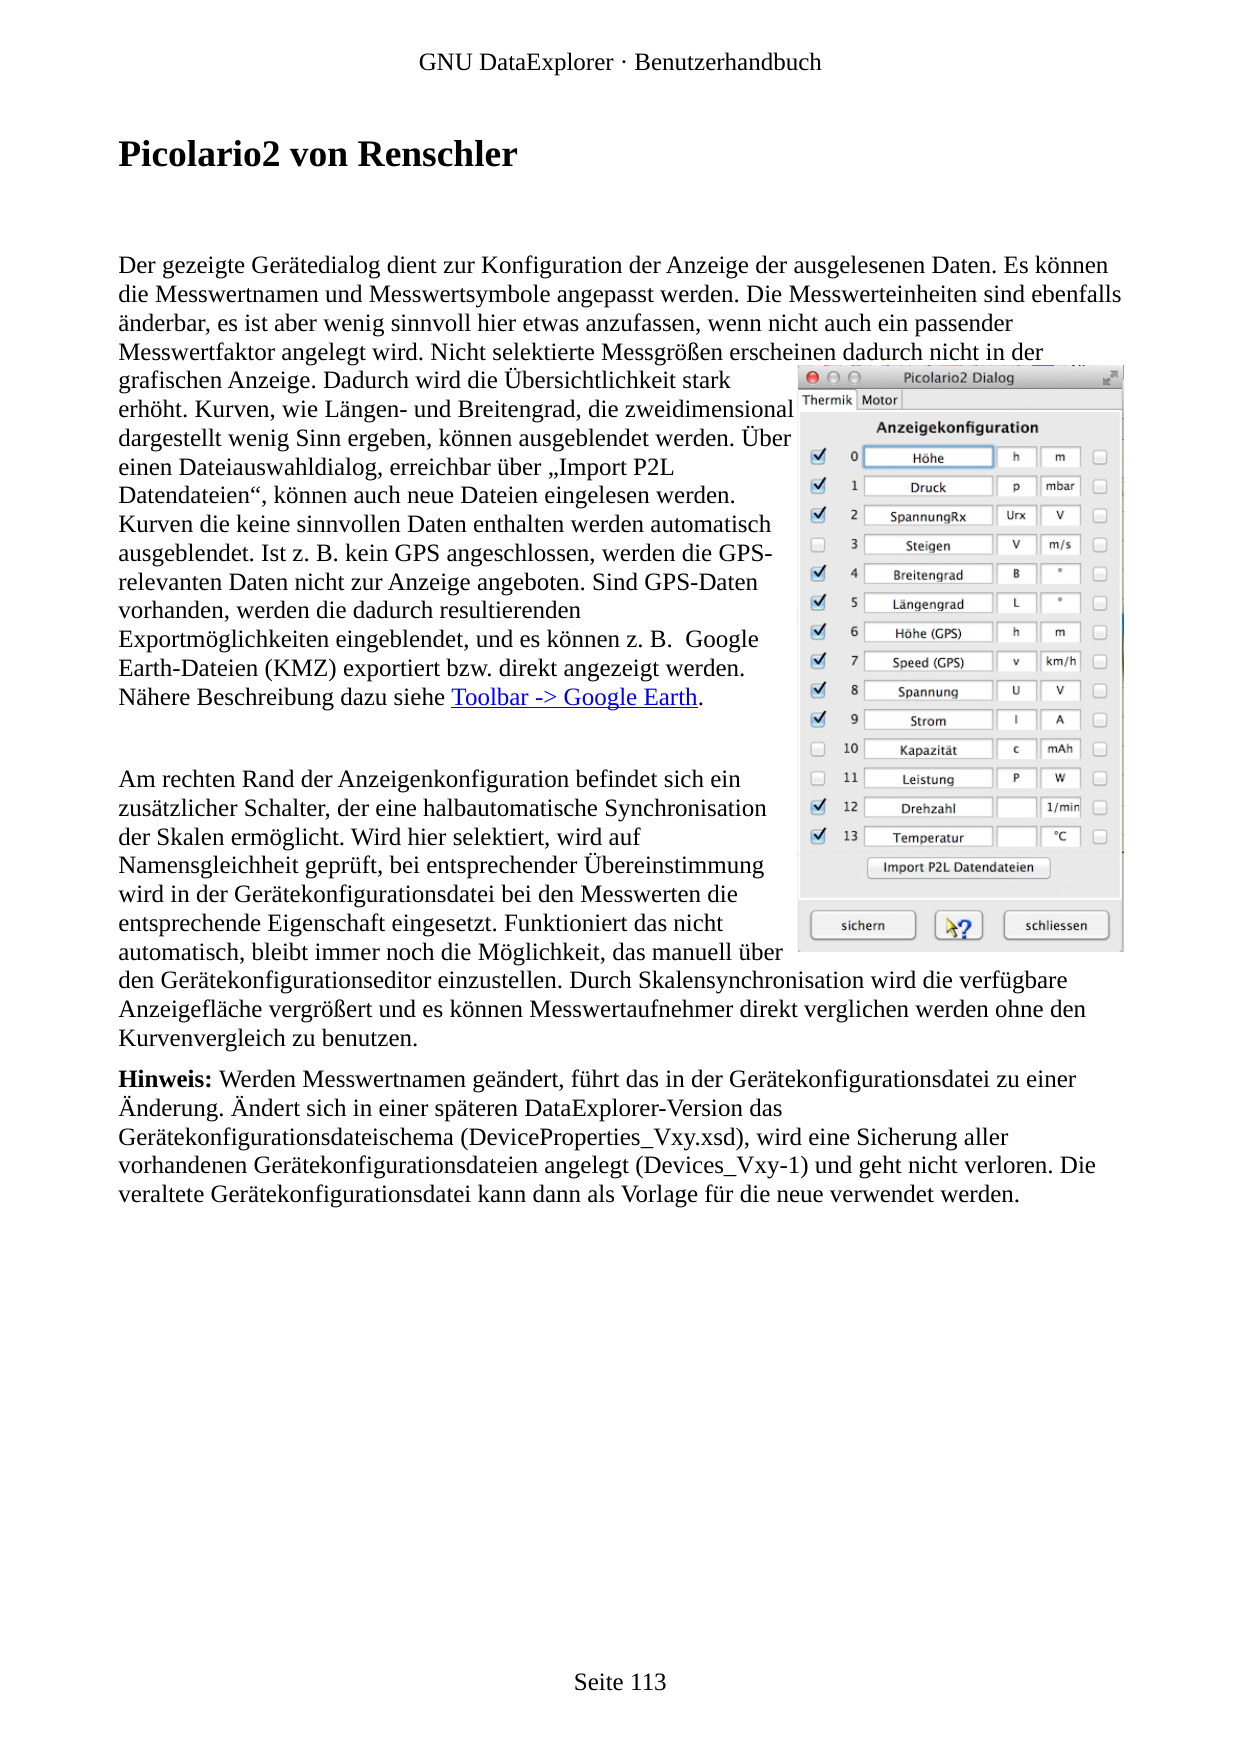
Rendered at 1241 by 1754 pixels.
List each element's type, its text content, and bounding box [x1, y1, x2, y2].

text Der gezeigte Gerätedialog dient zur Konfiguration der Anzeige der ausgelesenen Daten. Es können die Messwertnamen und Messwertsymbole angepasst werden. Die Messwerteinheiten sind ebenfalls änderbar, es ist aber wenig sinnvoll hier etwas anzufassen, wenn nicht auch ein passender Messwertfaktor angelegt wird. Nicht selektierte Messgrößen erscheinen dadurch nicht in der grafischen Anzeige. Dadurch wird die Übersichtlichkeit stark erhöht. Kurven, wie Längen- und Breitengrad, die zweidimensional dargestellt wenig Sinn ergeben, können ausgeblendet werden. Über einen Dateiauswahldialog, erreichbar über „Import P2L Datendateien“, können auch neue Dateien eingelesen werden. Kurven die keine sinnvollen Daten enthalten werden automatisch ausgeblendet. Ist z. B. kein GPS angeschlossen, werden die GPS-relevanten Daten nicht zur Anzeige angeboten. Sind GPS-Daten vorhanden, werden die dadurch resultierenden Exportmöglichkeiten eingeblendet, und es können z. B. Google Earth-Dateien (KMZ) exportiert bzw. direkt angezeigt werden. Nähere Beschreibung dazu siehe Toolbar -> Google Earth. [118, 250, 1122, 710]
subtitle Picolario2 von Renschler [118, 131, 1122, 174]
text Hinweis: Werden Messwertnamen geändert, führt das in der Gerätekonfigurationsdatei zu einer Änderung. Ändert sich in einer späteren DataExplorer-Version das Gerätekonfigurationsdateischema (DeviceProperties_Vxy.xsd), wird eine Sicherung aller vorhandenen Gerätekonfigurationsdateien angelegt (Devices_Vxy-1) und geht nicht verloren. Die veraltete Gerätekonfigurationsdatei kann dann als Vorlage für die neue verwendet werden. [118, 1064, 1122, 1208]
text Am rechten Rand der Anzeigenkonfiguration befindet sich ein zusätzlicher Schalter, der eine halbautomatische Synchronisation der Skalen ermöglicht. Wird hier selektiert, wird auf Namensgleichheit geprüft, bei entsprechender Übereinstimmung wird in der Gerätekonfigurationsdatei bei den Messwerten die entsprechende Eigenschaft eingesetzt. Funktioniert das nicht automatisch, bleibt immer noch die Möglichkeit, das manuell über den Gerätekonfigurationseditor einzustellen. Durch Skalensynchronisation wird die verfügbare Anzeigefläche vergrößert und es können Messwertaufnehmer direkt verglichen werden ohne den Kurvenvergleich zu benutzen. [118, 764, 1122, 1052]
